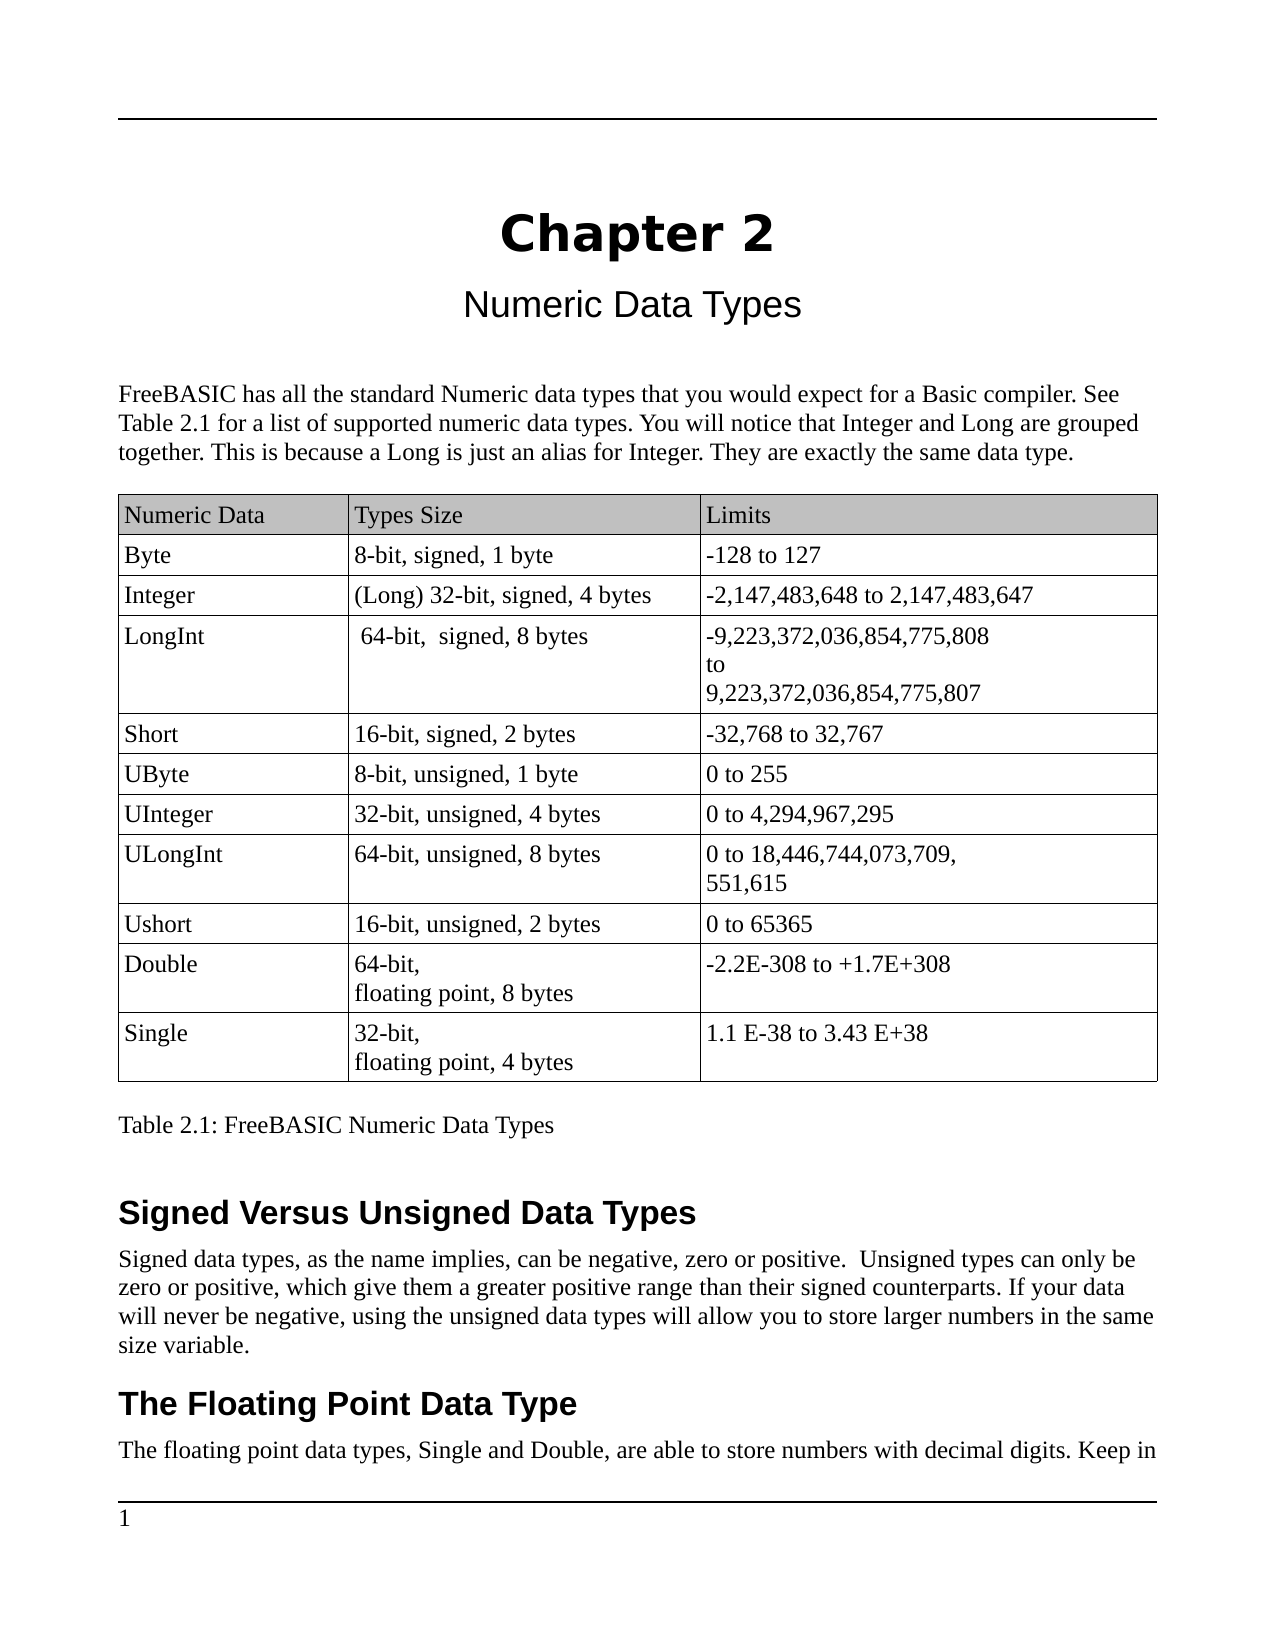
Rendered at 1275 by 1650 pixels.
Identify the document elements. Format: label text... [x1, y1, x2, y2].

table_header Types Size [349, 495, 700, 534]
table_cell -2.2E-308 to +1.7E+308 [701, 944, 1157, 1012]
text FreeBASIC has all the standard Numeric data types that you would expect for a Basic compiler. See Table 2.1 for a list of supported numeric data types. You will notice that Integer and Long are grouped together. This is because a Long is just an alias for Integer. They are exactly the same data type. [118, 379, 1157, 465]
table_cell Single [119, 1013, 348, 1081]
table_cell UInteger [119, 795, 348, 834]
table_header Numeric Data [119, 495, 348, 534]
table_header Limits [701, 495, 1157, 534]
table_cell 8-bit, unsigned, 1 byte [349, 754, 700, 793]
table_cell (Long) 32-bit, signed, 4 bytes [349, 576, 700, 615]
table_cell 0 to 255 [701, 754, 1157, 793]
table_cell 32-bit, floating point, 4 bytes [349, 1013, 700, 1081]
table_cell 1.1 E-38 to 3.43 E+38 [701, 1013, 1157, 1081]
table_cell Byte [119, 535, 348, 575]
table_cell 64-bit, floating point, 8 bytes [349, 944, 700, 1012]
subtitle Numeric Data Types [118, 282, 1157, 325]
table_cell Double [119, 944, 348, 1012]
table_cell 0 to 4,294,967,295 [701, 795, 1157, 834]
table_cell ULongInt [119, 835, 348, 903]
table_cell 0 to 18,446,744,073,709, 551,615 [701, 835, 1157, 903]
subtitle Signed Versus Unsigned Data Types [118, 1193, 1157, 1231]
table_cell 16-bit, unsigned, 2 bytes [349, 904, 700, 943]
title Chapter 2 [118, 205, 1157, 263]
table_cell 32-bit, unsigned, 4 bytes [349, 795, 700, 834]
subtitle The Floating Point Data Type [118, 1384, 1157, 1422]
table_cell Integer [119, 576, 348, 615]
table_cell 0 to 65365 [701, 904, 1157, 943]
table_cell 64-bit, unsigned, 8 bytes [349, 835, 700, 903]
table_cell 64-bit, signed, 8 bytes [349, 616, 700, 713]
text The floating point data types, Single and Double, are able to store numbers with decimal digits. Keep in [118, 1435, 1157, 1464]
table_cell -32,768 to 32,767 [701, 714, 1157, 753]
table_cell -9,223,372,036,854,775,808 to 9,223,372,036,854,775,807 [701, 616, 1157, 713]
table_cell -128 to 127 [701, 535, 1157, 575]
table_cell UByte [119, 754, 348, 793]
table_cell -2,147,483,648 to 2,147,483,647 [701, 576, 1157, 615]
text Signed data types, as the name implies, can be negative, zero or positive. Unsigned types can only be zero or positive, which give them a greater positive range than their signed counterparts. If your data will never be negative, using the unsigned data types will allow you to store larger numbers in the same size variable. [118, 1244, 1157, 1359]
table_cell Ushort [119, 904, 348, 943]
table_cell LongInt [119, 616, 348, 713]
table_cell 16-bit, signed, 2 bytes [349, 714, 700, 753]
table_cell Short [119, 714, 348, 753]
table_cell 8-bit, signed, 1 byte [349, 535, 700, 575]
text Table 2.1: FreeBASIC Numeric Data Types [118, 1110, 1157, 1139]
